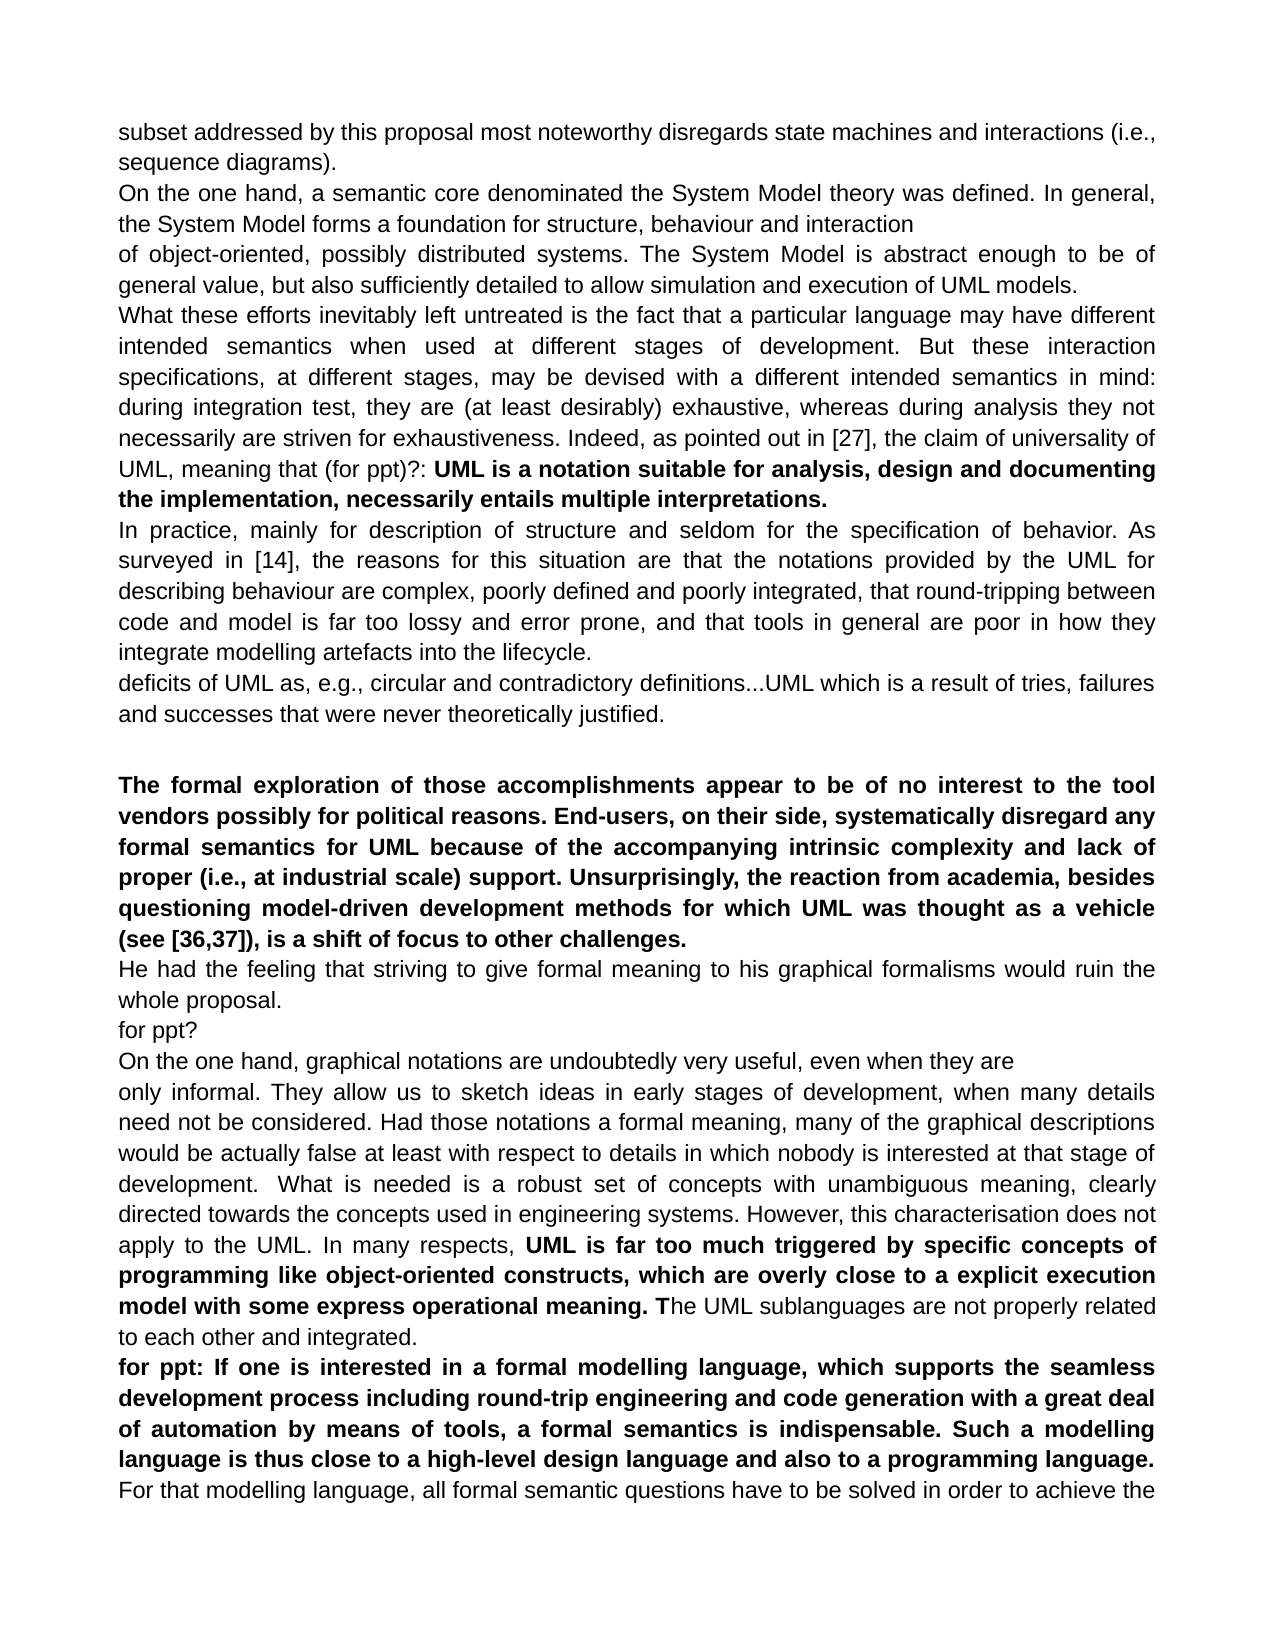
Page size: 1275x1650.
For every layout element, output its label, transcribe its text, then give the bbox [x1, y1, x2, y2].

text The formal exploration of those accomplishments appear to be of no interest to the tool vendors possibly for political reasons. End-users, on their side, systematically disregard any formal semantics for UML because of the accompanying intrinsic complexity and lack of proper (i.e., at industrial scale) support. Unsurprisingly, the reaction from academia, besides questioning model-driven development methods for which UML was thought as a vehicle (see [36,37]), is a shift of focus to other challenges. [118, 772, 1157, 952]
text deficits of UML as, e.g., circular and contradictory definitions...UML which is a result of tries, failures and successes that were never theoretically justified. [118, 669, 1157, 727]
text only informal. They allow us to sketch ideas in early stages of development, when many details need not be considered. Had those notations a formal meaning, many of the graphical descriptions would be actually false at least with respect to details in which nobody is interested at that stage of development. What is needed is a robust set of concepts with unambiguous meaning, clearly directed towards the concepts used in engineering systems. However, this characterisation does not apply to the UML. In many respects, UML is far too much triggered by specific concepts of programming like object-oriented constructs, which are overly close to a explicit execution model with some express operational meaning. The UML sublanguages are not properly related to each other and integrated. [118, 1078, 1157, 1350]
text In practice, mainly for description of structure and seldom for the specification of behavior. As surveyed in [14], the reasons for this situation are that the notations provided by the UML for describing behaviour are complex, poorly defined and poorly integrated, that round-tripping between code and model is far too lossy and error prone, and that tools in general are poor in how they integrate modelling artefacts into the lifecycle. [118, 516, 1157, 666]
text of object-oriented, possibly distributed systems. The System Model is abstract enough to be of general value, but also sufficiently detailed to allow simulation and execution of UML models. [118, 241, 1157, 298]
text subset addressed by this proposal most noteworthy disregards state machines and interactions (i.e., sequence diagrams). [118, 118, 1157, 176]
text On the one hand, graphical notations are undoubtedly very useful, even when they are [118, 1047, 1157, 1074]
text On the one hand, a semantic core denominated the System Model theory was defined. In general, the System Model forms a foundation for structure, behaviour and interaction [118, 179, 1157, 237]
text for ppt? [118, 1017, 1157, 1044]
text What these efforts inevitably left untreated is the fact that a particular language may have different intended semantics when used at different stages of development. But these interaction specifications, at different stages, may be devised with a different intended semantics in mind: during integration test, they are (at least desirably) exhaustive, whereas during analysis they not necessarily are striven for exhaustiveness. Indeed, as pointed out in [27], the claim of universality of UML, meaning that (for ppt)?: UML is a notation suitable for analysis, design and documenting the implementation, necessarily entails multiple interpretations. [118, 302, 1157, 512]
text for ppt: If one is interested in a formal modelling language, which supports the seamless development process including round-trip engineering and code generation with a great deal of automation by means of tools, a formal semantics is indispensable. Such a modelling language is thus close to a high-level design language and also to a programming language. For that modelling language, all formal semantic questions have to be solved in order to achieve the [118, 1354, 1157, 1503]
text He had the feeling that striving to give formal meaning to his graphical formalisms would ruin the whole proposal. [118, 956, 1157, 1013]
